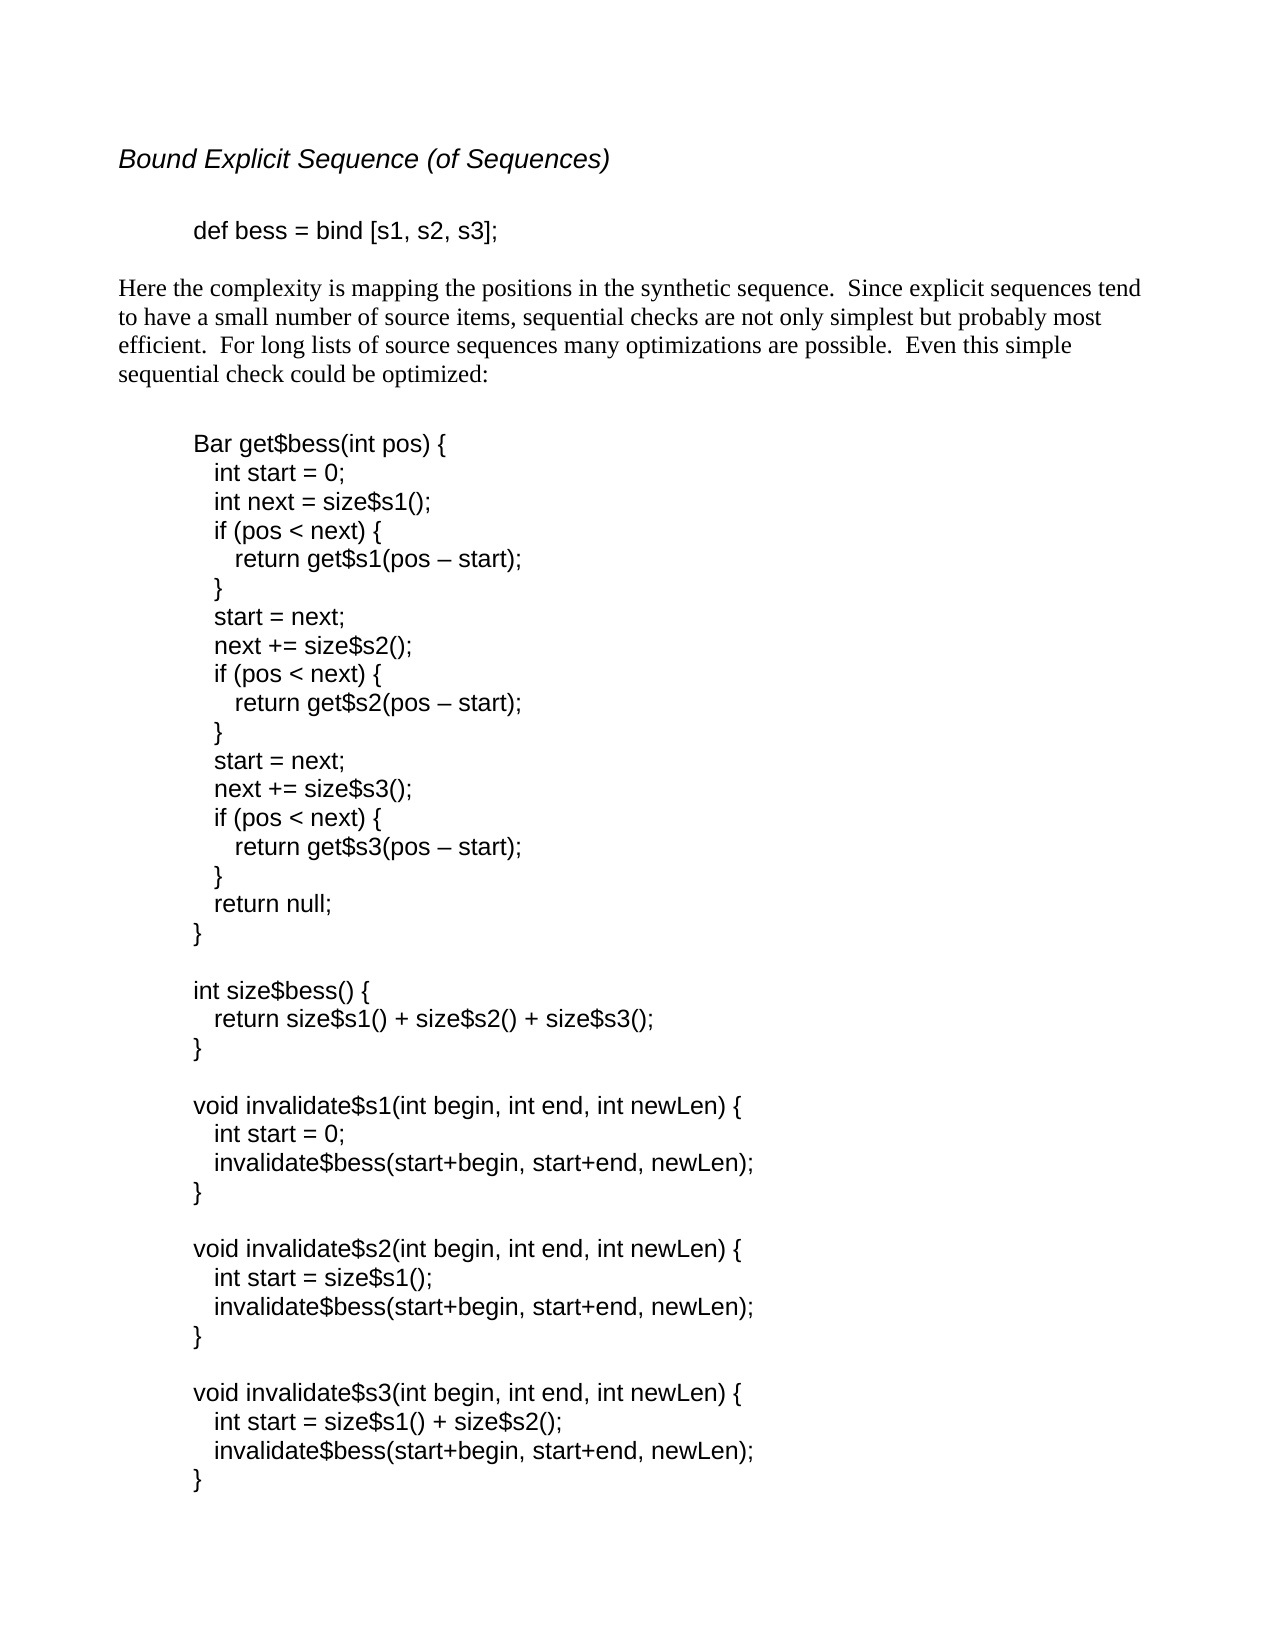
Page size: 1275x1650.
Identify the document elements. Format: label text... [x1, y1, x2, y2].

text int start = 0; [193, 1119, 1157, 1148]
text int size$bess() { [193, 976, 1157, 1004]
subtitle Bound Explicit Sequence (of Sequences) [118, 143, 1157, 174]
text invalidate$bess(start+begin, start+end, newLen); [193, 1436, 1157, 1464]
text return get$s2(pos – start); [193, 688, 1157, 717]
text if (pos < next) { [193, 659, 1157, 688]
text } [193, 573, 1157, 602]
text } [193, 1033, 1157, 1062]
text start = next; [193, 602, 1157, 631]
text invalidate$bess(start+begin, start+end, newLen); [193, 1148, 1157, 1177]
text int start = size$s1(); [193, 1263, 1157, 1292]
text void invalidate$s2(int begin, int end, int newLen) { [193, 1234, 1157, 1263]
text return size$s1() + size$s2() + size$s3(); [193, 1004, 1157, 1033]
text } [193, 1464, 1157, 1493]
text if (pos < next) { [193, 803, 1157, 832]
text invalidate$bess(start+begin, start+end, newLen); [193, 1292, 1157, 1321]
text int start = 0; [193, 458, 1157, 487]
text next += size$s3(); [193, 774, 1157, 803]
text } [193, 918, 1157, 947]
text } [193, 1321, 1157, 1349]
text void invalidate$s3(int begin, int end, int newLen) { [193, 1378, 1157, 1407]
text int start = size$s1() + size$s2(); [193, 1407, 1157, 1436]
text def bess = bind [s1, s2, s3]; [193, 216, 1157, 244]
text } [193, 1177, 1157, 1206]
text void invalidate$s1(int begin, int end, int newLen) { [193, 1091, 1157, 1119]
text next += size$s2(); [193, 631, 1157, 659]
text Bar get$bess(int pos) { [193, 429, 1157, 458]
text return get$s1(pos – start); [193, 544, 1157, 573]
text } [193, 717, 1157, 746]
text Here the complexity is mapping the positions in the synthetic sequence. Since explicit sequences tend to have a small number of source items, sequential checks are not only simplest but probably most efficient. For long lists of source sequences many optimizations are possible. Even this simple sequential check could be optimized: [118, 273, 1157, 388]
text int next = size$s1(); [193, 487, 1157, 516]
text return get$s3(pos – start); [193, 832, 1157, 861]
text start = next; [193, 746, 1157, 774]
text if (pos < next) { [193, 516, 1157, 544]
text return null; [193, 889, 1157, 918]
text } [193, 861, 1157, 889]
